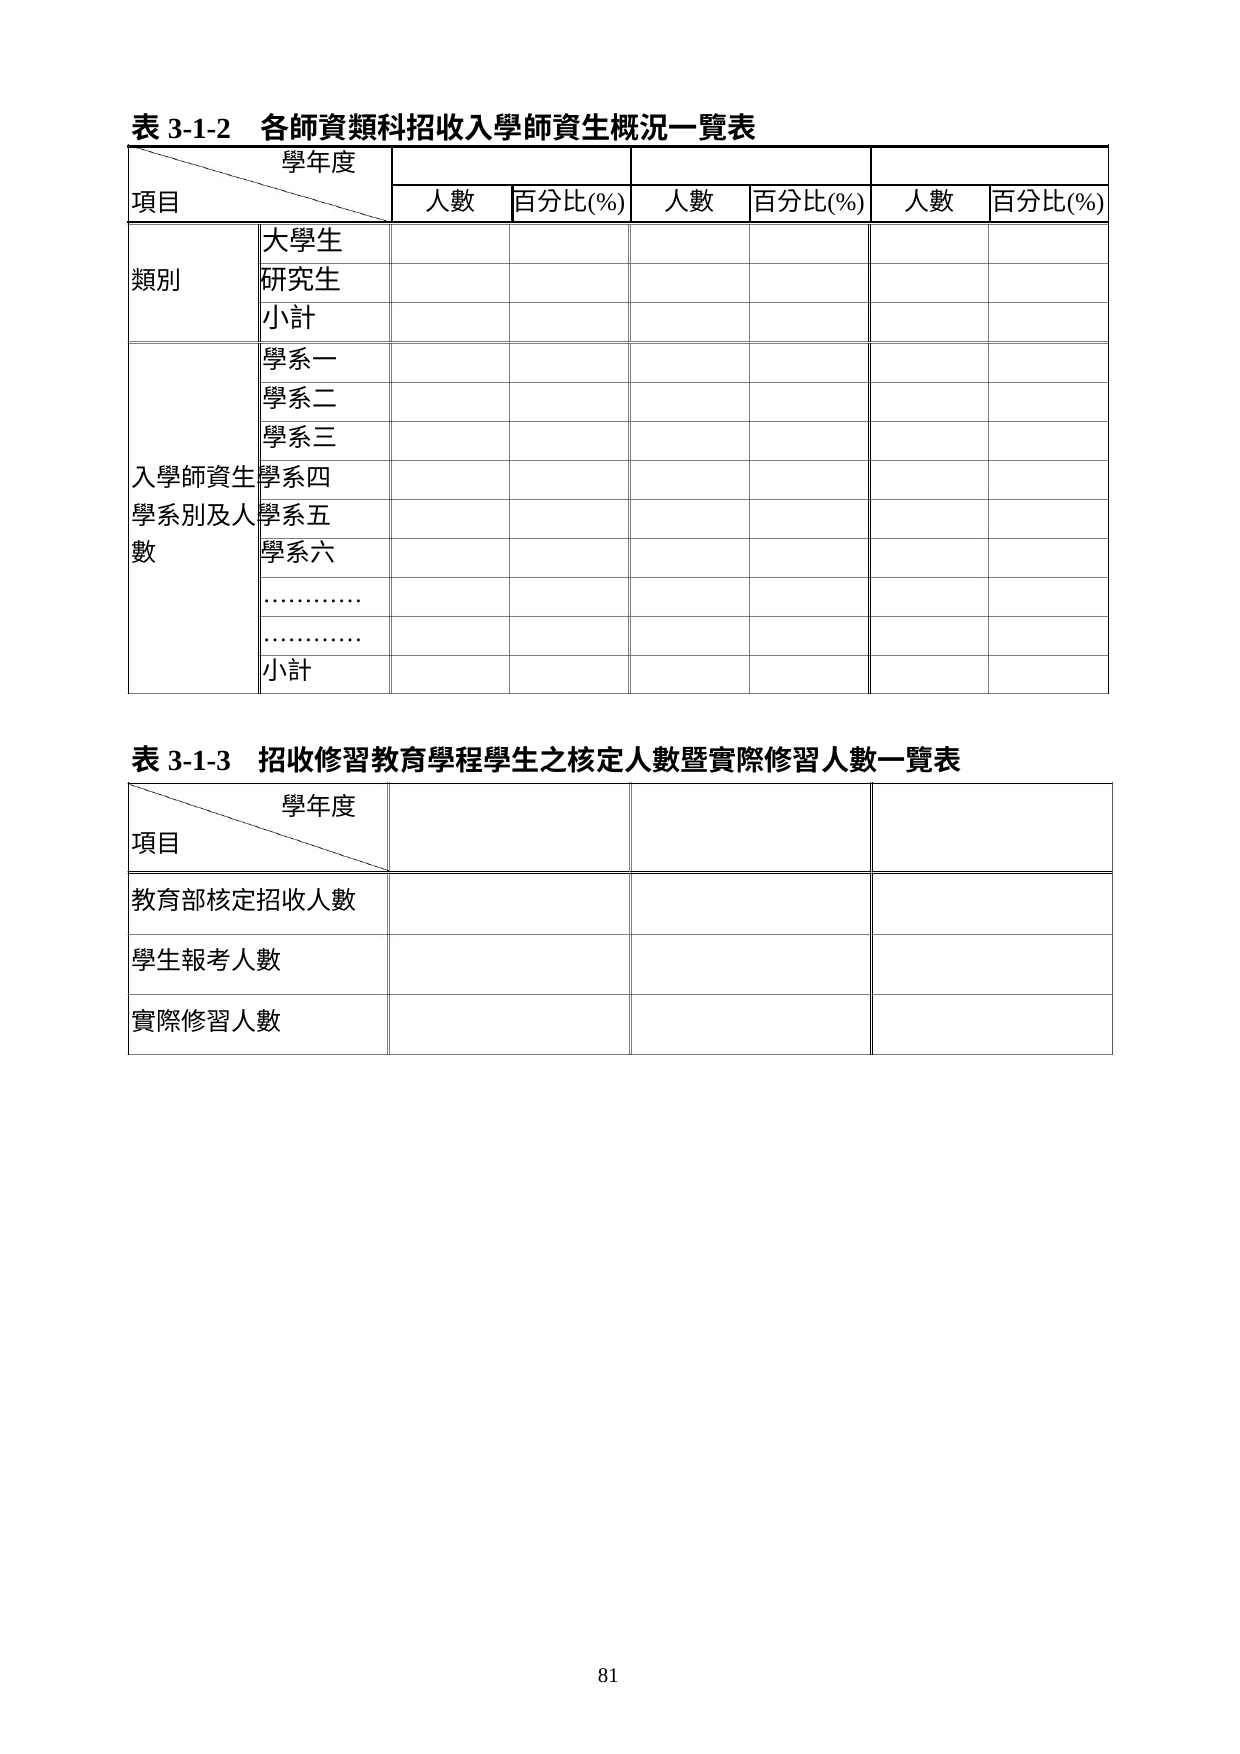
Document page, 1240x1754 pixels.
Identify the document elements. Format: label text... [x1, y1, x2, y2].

table_header [871, 106, 989, 144]
text 表 3-1-3 招收修習教育學程學生之核定人數暨實際修習人數一覽表 [131, 738, 1108, 778]
table_header 各師資類科招收入學師資生概況一覽表 [246, 106, 871, 144]
table_header 表 3-1-2 [127, 106, 246, 144]
text 81 [127, 1663, 1089, 1687]
table_header [990, 106, 1108, 144]
